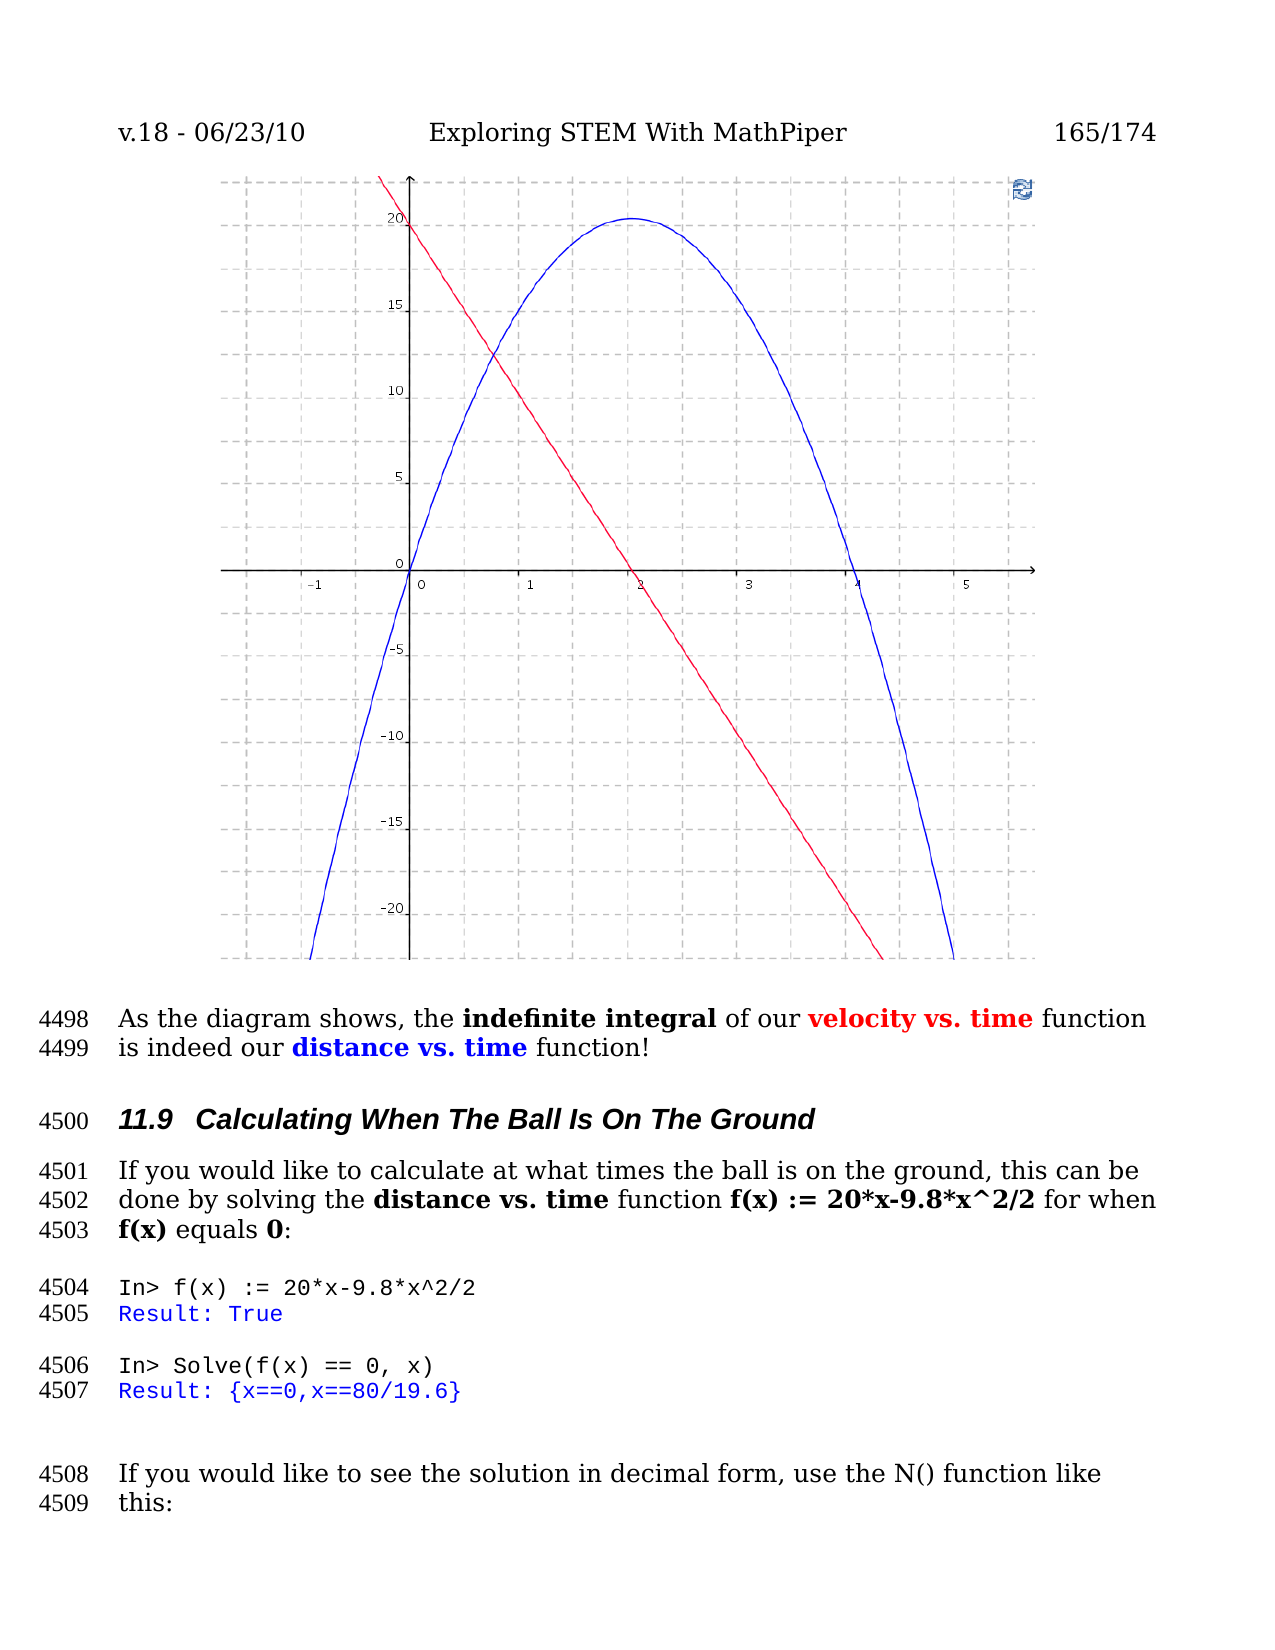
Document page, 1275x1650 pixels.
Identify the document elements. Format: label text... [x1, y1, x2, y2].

text Result: True [118, 1302, 1157, 1328]
subtitle Calculating When The Ball Is On The Ground [118, 1102, 1157, 1135]
text Result: {x==0,x==80/19.6} [118, 1380, 1157, 1406]
text In> f(x) := 20*x-9.8*x^2/2 [118, 1276, 1157, 1302]
picture [220, 176, 1035, 960]
text If you would like to see the solution in decimal form, use the N() function like this: [118, 1459, 1157, 1517]
text If you would like to calculate at what times the ball is on the ground, this can be done by solving the distance vs. time function f(x) := 20*x-9.8*x^2/2 for when f(x) equals 0: [118, 1156, 1157, 1244]
text As the diagram shows, the indefinite integral of our velocity vs. time function is indeed our distance vs. time function! [118, 1004, 1157, 1063]
text In> Solve(f(x) == 0, x) [118, 1354, 1157, 1380]
